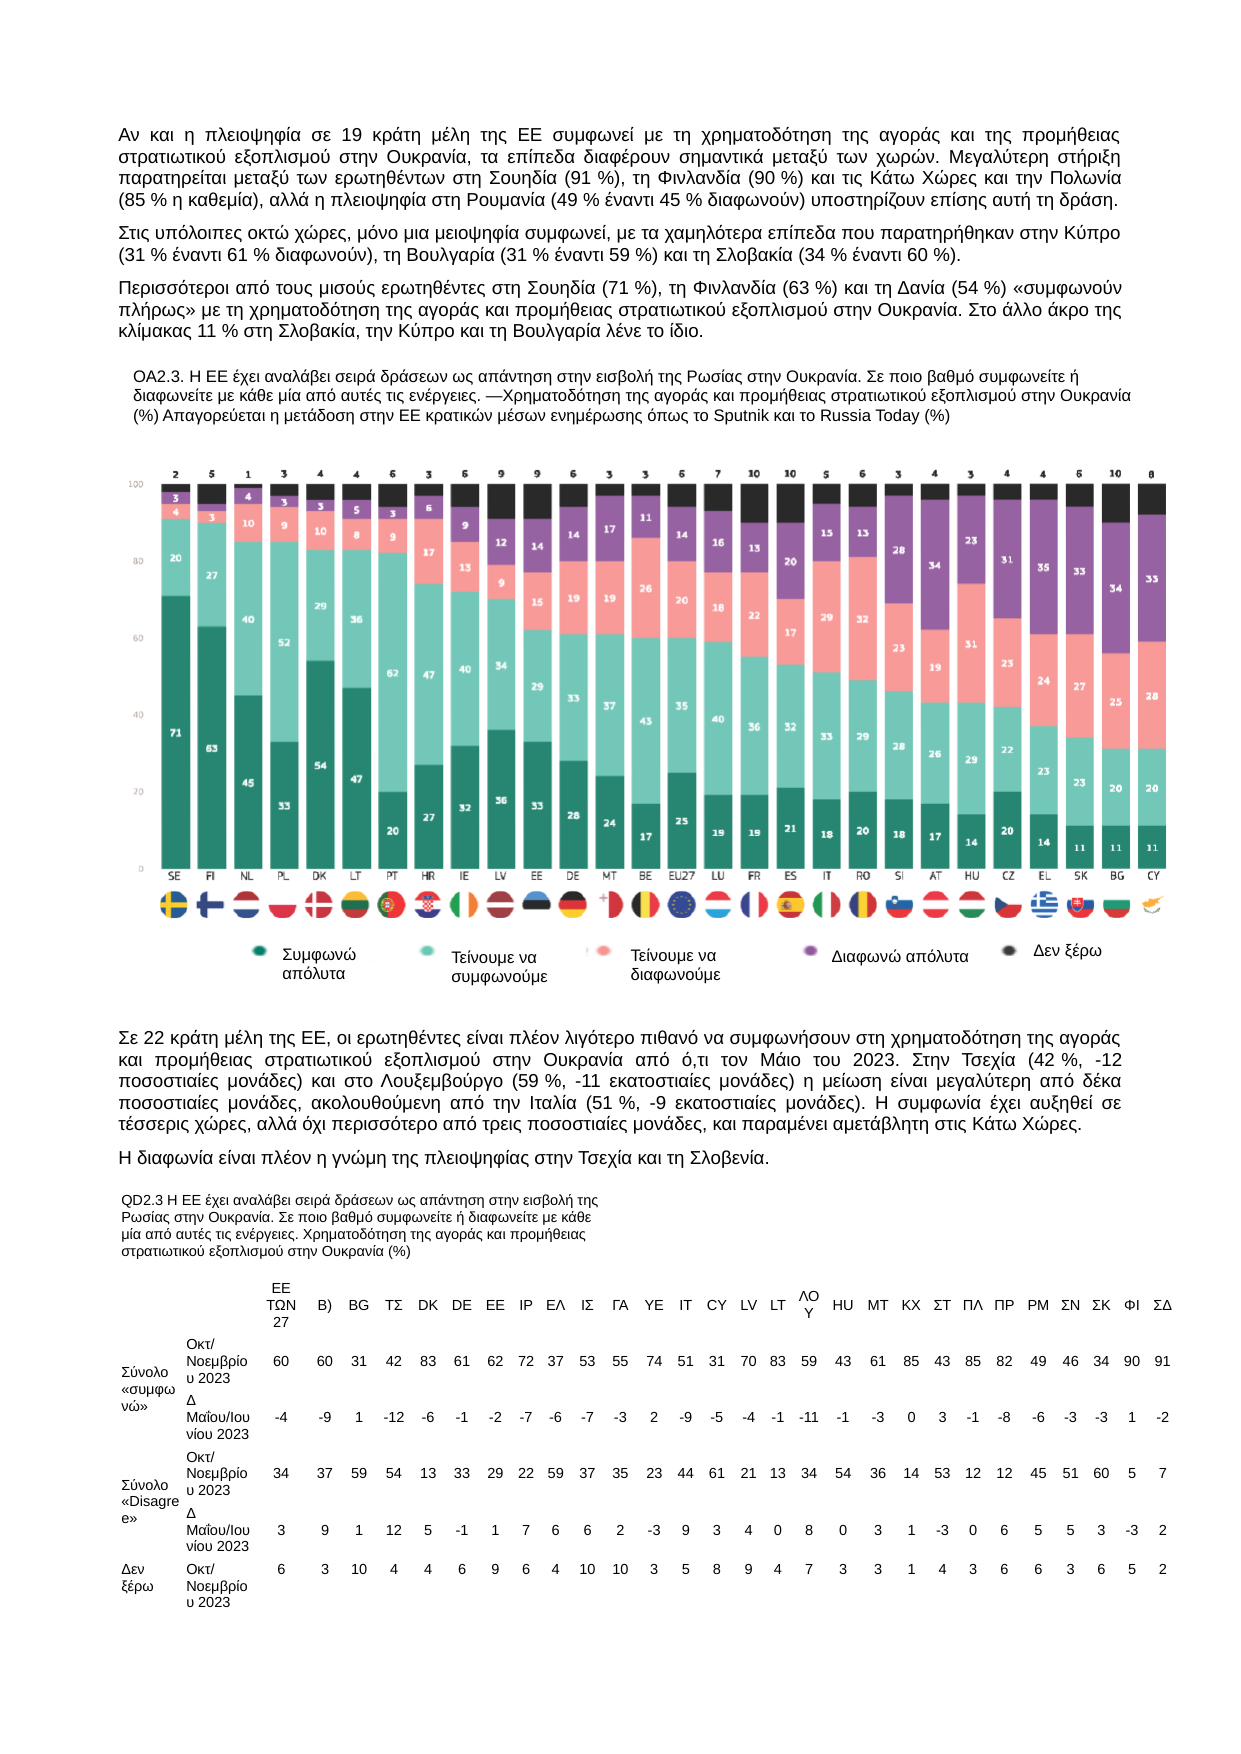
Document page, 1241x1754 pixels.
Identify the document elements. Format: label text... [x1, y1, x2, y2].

table_cell 43 [826, 1333, 860, 1389]
table_cell 51 [1056, 1445, 1085, 1501]
table_cell 10 [341, 1558, 376, 1614]
table_cell 3 [958, 1558, 988, 1614]
table_cell ΣΤ [927, 1277, 957, 1333]
table_cell 9 [479, 1558, 512, 1614]
table_cell 9 [734, 1558, 763, 1614]
table_cell Δ Μαΐου/Ιουνίου 2023 [183, 1501, 254, 1558]
table_cell 2 [1146, 1501, 1179, 1558]
table_header [671, 1174, 700, 1277]
table_cell 34 [1085, 1333, 1118, 1389]
table_cell 72 [512, 1333, 540, 1389]
table_cell 7 [1146, 1445, 1179, 1501]
table_cell -4 [254, 1389, 308, 1445]
table_cell -7 [571, 1389, 604, 1445]
table_cell -6 [411, 1389, 445, 1445]
table_cell 9 [308, 1501, 341, 1558]
table_cell 3 [826, 1558, 860, 1614]
table_cell 59 [792, 1333, 826, 1389]
table_cell 59 [341, 1445, 376, 1501]
table_cell 3 [637, 1558, 671, 1614]
table_cell -3 [1118, 1501, 1146, 1558]
table_cell -3 [1085, 1389, 1118, 1445]
table_cell 6 [571, 1501, 604, 1558]
table_cell -5 [700, 1389, 734, 1445]
table_cell 3 [308, 1558, 341, 1614]
table_cell -1 [958, 1389, 988, 1445]
table_cell 31 [341, 1333, 376, 1389]
table_header [1118, 1174, 1146, 1277]
table_cell ΦΙ [1118, 1277, 1146, 1333]
table_cell -11 [792, 1389, 826, 1445]
table_cell ΚΧ [895, 1277, 927, 1333]
table_cell -3 [604, 1389, 637, 1445]
table_cell ΙΡ [512, 1277, 540, 1333]
table_cell 3 [254, 1501, 308, 1558]
table_cell 37 [308, 1445, 341, 1501]
table_cell 12 [376, 1501, 411, 1558]
table_cell -1 [826, 1389, 860, 1445]
table_cell Β) [308, 1277, 341, 1333]
table_cell 85 [895, 1333, 927, 1389]
table_cell 14 [895, 1445, 927, 1501]
table_cell 3 [700, 1501, 734, 1558]
table_cell 53 [571, 1333, 604, 1389]
table_cell 7 [512, 1501, 540, 1558]
table_cell 8 [700, 1558, 734, 1614]
table_cell 6 [988, 1558, 1020, 1614]
table_cell 5 [1020, 1501, 1056, 1558]
table_cell 60 [1085, 1445, 1118, 1501]
table_header [637, 1174, 671, 1277]
table_cell HU [826, 1277, 860, 1333]
table_cell ΕΕ [479, 1277, 512, 1333]
table_cell ΜΤ [860, 1277, 895, 1333]
table_cell Οκτ/Νοεμβρίου 2023 [183, 1333, 254, 1389]
table_cell ΤΣ [376, 1277, 411, 1333]
table_cell ΡΜ [1020, 1277, 1056, 1333]
table_cell Δεν ξέρω [118, 1558, 183, 1614]
table_cell 3 [860, 1558, 895, 1614]
picture [119, 464, 1181, 928]
table_cell -12 [376, 1389, 411, 1445]
table_cell ΠΡ [988, 1277, 1020, 1333]
table_cell Οκτ/Νοεμβρίου 2023 [183, 1445, 254, 1501]
table_cell 2 [1146, 1558, 1179, 1614]
table_cell 42 [376, 1333, 411, 1389]
table_cell 45 [1020, 1445, 1056, 1501]
table_cell 90 [1118, 1333, 1146, 1389]
table_cell 1 [1118, 1389, 1146, 1445]
table_cell -8 [988, 1389, 1020, 1445]
table_cell 6 [445, 1558, 479, 1614]
table_header [895, 1174, 927, 1277]
table_cell ΕΕ ΤΩΝ 27 [254, 1277, 308, 1333]
table_cell 21 [734, 1445, 763, 1501]
table_cell 49 [1020, 1333, 1056, 1389]
table_cell 6 [540, 1501, 571, 1558]
table_cell 43 [927, 1333, 957, 1389]
table_cell 60 [254, 1333, 308, 1389]
table_cell 31 [700, 1333, 734, 1389]
table_cell 0 [895, 1389, 927, 1445]
table_cell 34 [792, 1445, 826, 1501]
table_header [1020, 1174, 1056, 1277]
table_cell 37 [571, 1445, 604, 1501]
table_cell LT [763, 1277, 792, 1333]
table_cell 0 [958, 1501, 988, 1558]
table_cell 7 [792, 1558, 826, 1614]
table_cell -3 [860, 1389, 895, 1445]
table_cell IT [671, 1277, 700, 1333]
table_cell 13 [763, 1445, 792, 1501]
table_cell CY [700, 1277, 734, 1333]
table_cell -3 [927, 1501, 957, 1558]
table_cell 3 [1085, 1501, 1118, 1558]
table_cell 8 [792, 1501, 826, 1558]
table_cell ΠΛ [958, 1277, 988, 1333]
table_cell 74 [637, 1333, 671, 1389]
table_header [1056, 1174, 1085, 1277]
table_cell 3 [860, 1501, 895, 1558]
table_cell -3 [637, 1501, 671, 1558]
table_cell 9 [671, 1501, 700, 1558]
table_cell 1 [895, 1501, 927, 1558]
table_cell 62 [479, 1333, 512, 1389]
table_cell 35 [604, 1445, 637, 1501]
text Περισσότεροι από τους μισούς ερωτηθέντες στη Σουηδία (71 %), τη Φινλανδία (63 %) και τη Δανία (54 %) «συμφωνούν πλήρως» με τη χρηματοδότηση της αγοράς και προμήθειας στρατιωτικού εξοπλισμού στην Ουκρανία. Στο άλλο άκρο της κλίμακας 11 % στη Σλοβακία, την Κύπρο και τη Βουλγαρία λένε το ίδιο. [118, 277, 1122, 342]
table_cell 4 [927, 1558, 957, 1614]
table_cell 70 [734, 1333, 763, 1389]
table_cell 82 [988, 1333, 1020, 1389]
table_cell 4 [734, 1501, 763, 1558]
table_cell ΛΟΥ [792, 1277, 826, 1333]
table_cell 61 [445, 1333, 479, 1389]
table_cell 5 [1118, 1558, 1146, 1614]
table_cell 0 [763, 1501, 792, 1558]
table_header [1085, 1174, 1118, 1277]
table_cell -6 [1020, 1389, 1056, 1445]
table_cell -1 [445, 1501, 479, 1558]
table_cell 1 [479, 1501, 512, 1558]
table_cell 29 [479, 1445, 512, 1501]
table_cell 2 [604, 1501, 637, 1558]
table_header [958, 1174, 988, 1277]
table_cell 83 [411, 1333, 445, 1389]
table_cell -1 [763, 1389, 792, 1445]
table_cell 2 [637, 1389, 671, 1445]
table_cell 4 [763, 1558, 792, 1614]
table_header [604, 1174, 637, 1277]
table_cell LV [734, 1277, 763, 1333]
table_cell 5 [1056, 1501, 1085, 1558]
table_cell 10 [571, 1558, 604, 1614]
table_cell 3 [1056, 1558, 1085, 1614]
table_cell ΣΚ [1085, 1277, 1118, 1333]
table_cell -4 [734, 1389, 763, 1445]
table_cell 6 [1085, 1558, 1118, 1614]
table_cell 54 [376, 1445, 411, 1501]
table_cell 6 [512, 1558, 540, 1614]
table_cell 33 [445, 1445, 479, 1501]
table_cell [118, 1277, 183, 1333]
picture [237, 932, 1024, 970]
table_cell Δ Μαΐου/Ιουνίου 2023 [183, 1389, 254, 1445]
table_cell 5 [411, 1501, 445, 1558]
table_cell 10 [604, 1558, 637, 1614]
table_cell 61 [700, 1445, 734, 1501]
table_cell BG [341, 1277, 376, 1333]
table_cell 37 [540, 1333, 571, 1389]
table_cell -7 [512, 1389, 540, 1445]
table_cell 22 [512, 1445, 540, 1501]
table_cell 1 [341, 1389, 376, 1445]
table_cell 4 [376, 1558, 411, 1614]
table_cell 54 [826, 1445, 860, 1501]
table_cell 59 [540, 1445, 571, 1501]
table_cell Οκτ/Νοεμβρίου 2023 [183, 1558, 254, 1614]
table_cell 53 [927, 1445, 957, 1501]
table_cell 0 [826, 1501, 860, 1558]
table_cell 23 [637, 1445, 671, 1501]
table_cell DE [445, 1277, 479, 1333]
table_cell 46 [1056, 1333, 1085, 1389]
table_cell ΣΔ [1146, 1277, 1179, 1333]
table_header [927, 1174, 957, 1277]
table_cell 85 [958, 1333, 988, 1389]
table_cell Σύνολο «Disagree» [118, 1445, 183, 1558]
table_header [763, 1174, 792, 1277]
table_cell -2 [479, 1389, 512, 1445]
table_cell ΙΣ [571, 1277, 604, 1333]
table_cell -9 [308, 1389, 341, 1445]
text Αν και η πλειοψηφία σε 19 κράτη μέλη της ΕΕ συμφωνεί με τη χρηματοδότηση της αγοράς και της προμήθειας στρατιωτικού εξοπλισμού στην Ουκρανία, τα επίπεδα διαφέρουν σημαντικά μεταξύ των χωρών. Μεγαλύτερη στήριξη παρατηρείται μεταξύ των ερωτηθέντων στη Σουηδία (91 %), τη Φινλανδία (90 %) και τις Κάτω Χώρες και την Πολωνία (85 % η καθεμία), αλλά η πλειοψηφία στη Ρουμανία (49 % έναντι 45 % διαφωνούν) υποστηρίζουν επίσης αυτή τη δράση. [118, 124, 1122, 210]
table_cell -2 [1146, 1389, 1179, 1445]
table_cell Σύνολο «συμφωνώ» [118, 1333, 183, 1445]
table_cell 83 [763, 1333, 792, 1389]
table_header [700, 1174, 734, 1277]
table_header [826, 1174, 860, 1277]
text Στις υπόλοιπες οκτώ χώρες, μόνο μια μειοψηφία συμφωνεί, με τα χαμηλότερα επίπεδα που παρατηρήθηκαν στην Κύπρο (31 % έναντι 61 % διαφωνούν), τη Βουλγαρία (31 % έναντι 59 %) και τη Σλοβακία (34 % έναντι 60 %). [118, 222, 1122, 265]
table_header [734, 1174, 763, 1277]
table_cell ΕΛ [540, 1277, 571, 1333]
table_cell 61 [860, 1333, 895, 1389]
table_header QD2.3 Η ΕΕ έχει αναλάβει σειρά δράσεων ως απάντηση στην εισβολή της Ρωσίας στην Ουκρανία. Σε ποιο βαθμό συμφωνείτε ή διαφωνείτε με κάθε μία από αυτές τις ενέργειες. Χρηματοδότηση της αγοράς και προμήθειας στρατιωτικού εξοπλισμού στην Ουκρανία (%) [118, 1174, 604, 1277]
text Η διαφωνία είναι πλέον η γνώμη της πλειοψηφίας στην Τσεχία και τη Σλοβενία. [118, 1147, 1122, 1168]
table_cell 6 [988, 1501, 1020, 1558]
table_header [988, 1174, 1020, 1277]
table_cell 55 [604, 1333, 637, 1389]
table_cell 44 [671, 1445, 700, 1501]
table_cell -6 [540, 1389, 571, 1445]
table_cell ΣΝ [1056, 1277, 1085, 1333]
table_cell 4 [540, 1558, 571, 1614]
table_header [1146, 1174, 1179, 1277]
table_cell 12 [958, 1445, 988, 1501]
table_header [792, 1174, 826, 1277]
table_cell 1 [895, 1558, 927, 1614]
table_cell 5 [671, 1558, 700, 1614]
table_cell ΓΑ [604, 1277, 637, 1333]
table_cell [183, 1277, 254, 1333]
table_cell 3 [927, 1389, 957, 1445]
table_cell DK [411, 1277, 445, 1333]
table_cell 13 [411, 1445, 445, 1501]
table_cell -3 [1056, 1389, 1085, 1445]
table_cell -1 [445, 1389, 479, 1445]
table_cell ΥΕ [637, 1277, 671, 1333]
table_cell 91 [1146, 1333, 1179, 1389]
table_cell 1 [341, 1501, 376, 1558]
table_cell 6 [1020, 1558, 1056, 1614]
table_cell 60 [308, 1333, 341, 1389]
table_cell 12 [988, 1445, 1020, 1501]
table_cell 36 [860, 1445, 895, 1501]
text Σε 22 κράτη μέλη της ΕΕ, οι ερωτηθέντες είναι πλέον λιγότερο πιθανό να συμφωνήσουν στη χρηματοδότηση της αγοράς και προμήθειας στρατιωτικού εξοπλισμού στην Ουκρανία από ό,τι τον Μάιο του 2023. Στην Τσεχία (42 %, -12 ποσοστιαίες μονάδες) και στο Λουξεμβούργο (59 %, -11 εκατοστιαίες μονάδες) η μείωση είναι μεγαλύτερη από δέκα ποσοστιαίες μονάδες, ακολουθούμενη από την Ιταλία (51 %, -9 εκατοστιαίες μονάδες). Η συμφωνία έχει αυξηθεί σε τέσσερις χώρες, αλλά όχι περισσότερο από τρεις ποσοστιαίες μονάδες, και παραμένει αμετάβλητη στις Κάτω Χώρες. [118, 1027, 1122, 1135]
table_cell 51 [671, 1333, 700, 1389]
table_cell -9 [671, 1389, 700, 1445]
table_cell 34 [254, 1445, 308, 1501]
table_cell 4 [411, 1558, 445, 1614]
table_cell 6 [254, 1558, 308, 1614]
table_cell 5 [1118, 1445, 1146, 1501]
table_header [860, 1174, 895, 1277]
